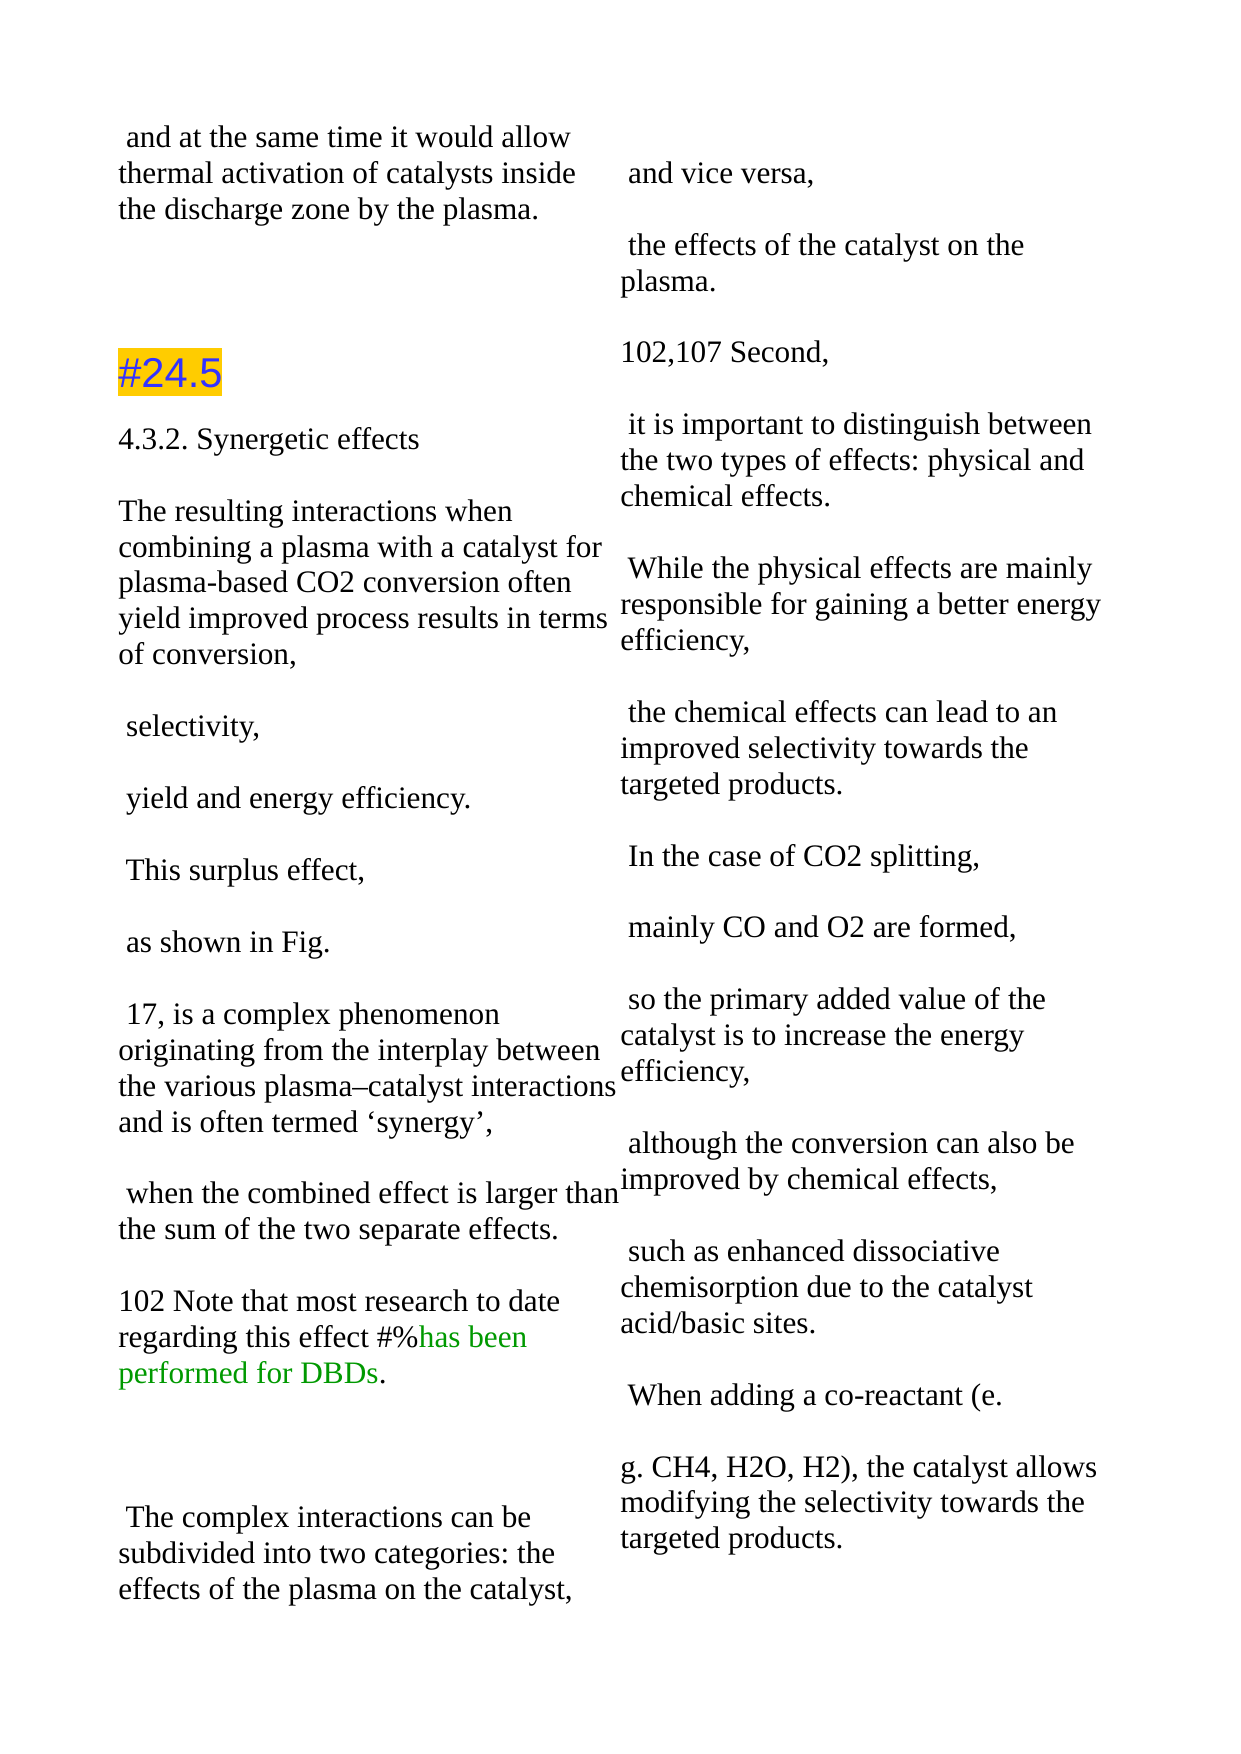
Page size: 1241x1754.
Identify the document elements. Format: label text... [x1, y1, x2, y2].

text The complex interactions can be subdivided into two categories: the effects of the plasma on the catalyst, [118, 1498, 620, 1606]
text as shown in Fig. [118, 923, 620, 959]
text and at the same time it would allow thermal activation of catalysts inside the discharge zone by the plasma. [118, 118, 620, 226]
text 102,107 Second, [620, 334, 1122, 370]
text it is important to distinguish between the two types of effects: physical and chemical effects. [620, 406, 1122, 513]
text g. CH4, H2O, H2), the catalyst allows modifying the selectivity towards the targeted products. [620, 1448, 1122, 1556]
text selectivity, [118, 707, 620, 743]
text so the primary added value of the catalyst is to increase the energy efficiency, [620, 981, 1122, 1088]
text 4.3.2. Synergetic effects [118, 420, 620, 456]
text the chemical effects can lead to an improved selectivity towards the targeted products. [620, 693, 1122, 801]
text when the combined effect is larger than the sum of the two separate effects. [118, 1175, 620, 1247]
text such as enhanced dissociative chemisorption due to the catalyst acid/basic sites. [620, 1232, 1122, 1340]
text the effects of the catalyst on the plasma. [620, 226, 1122, 298]
text This surplus effect, [118, 851, 620, 887]
text The resulting interactions when combining a plasma with a catalyst for plasma-based CO2 conversion often yield improved process results in terms of conversion, [118, 492, 620, 672]
text although the conversion can also be improved by chemical effects, [620, 1124, 1122, 1196]
text mainly CO and O2 are formed, [620, 909, 1122, 945]
text In the case of CO2 splitting, [620, 837, 1122, 873]
text 17, is a complex phenomenon originating from the interplay between the various plasma–catalyst interactions and is often termed ‘synergy’, [118, 995, 620, 1139]
text 102 Note that most research to date regarding this effect #%has been performed for DBDs. [118, 1282, 620, 1390]
text While the physical effects are mainly responsible for gaining a better energy efficiency, [620, 549, 1122, 657]
text yield and energy efficiency. [118, 779, 620, 815]
text When adding a co-reactant (e. [620, 1376, 1122, 1412]
text #24.5 [118, 348, 620, 396]
text and vice versa, [620, 154, 1122, 190]
